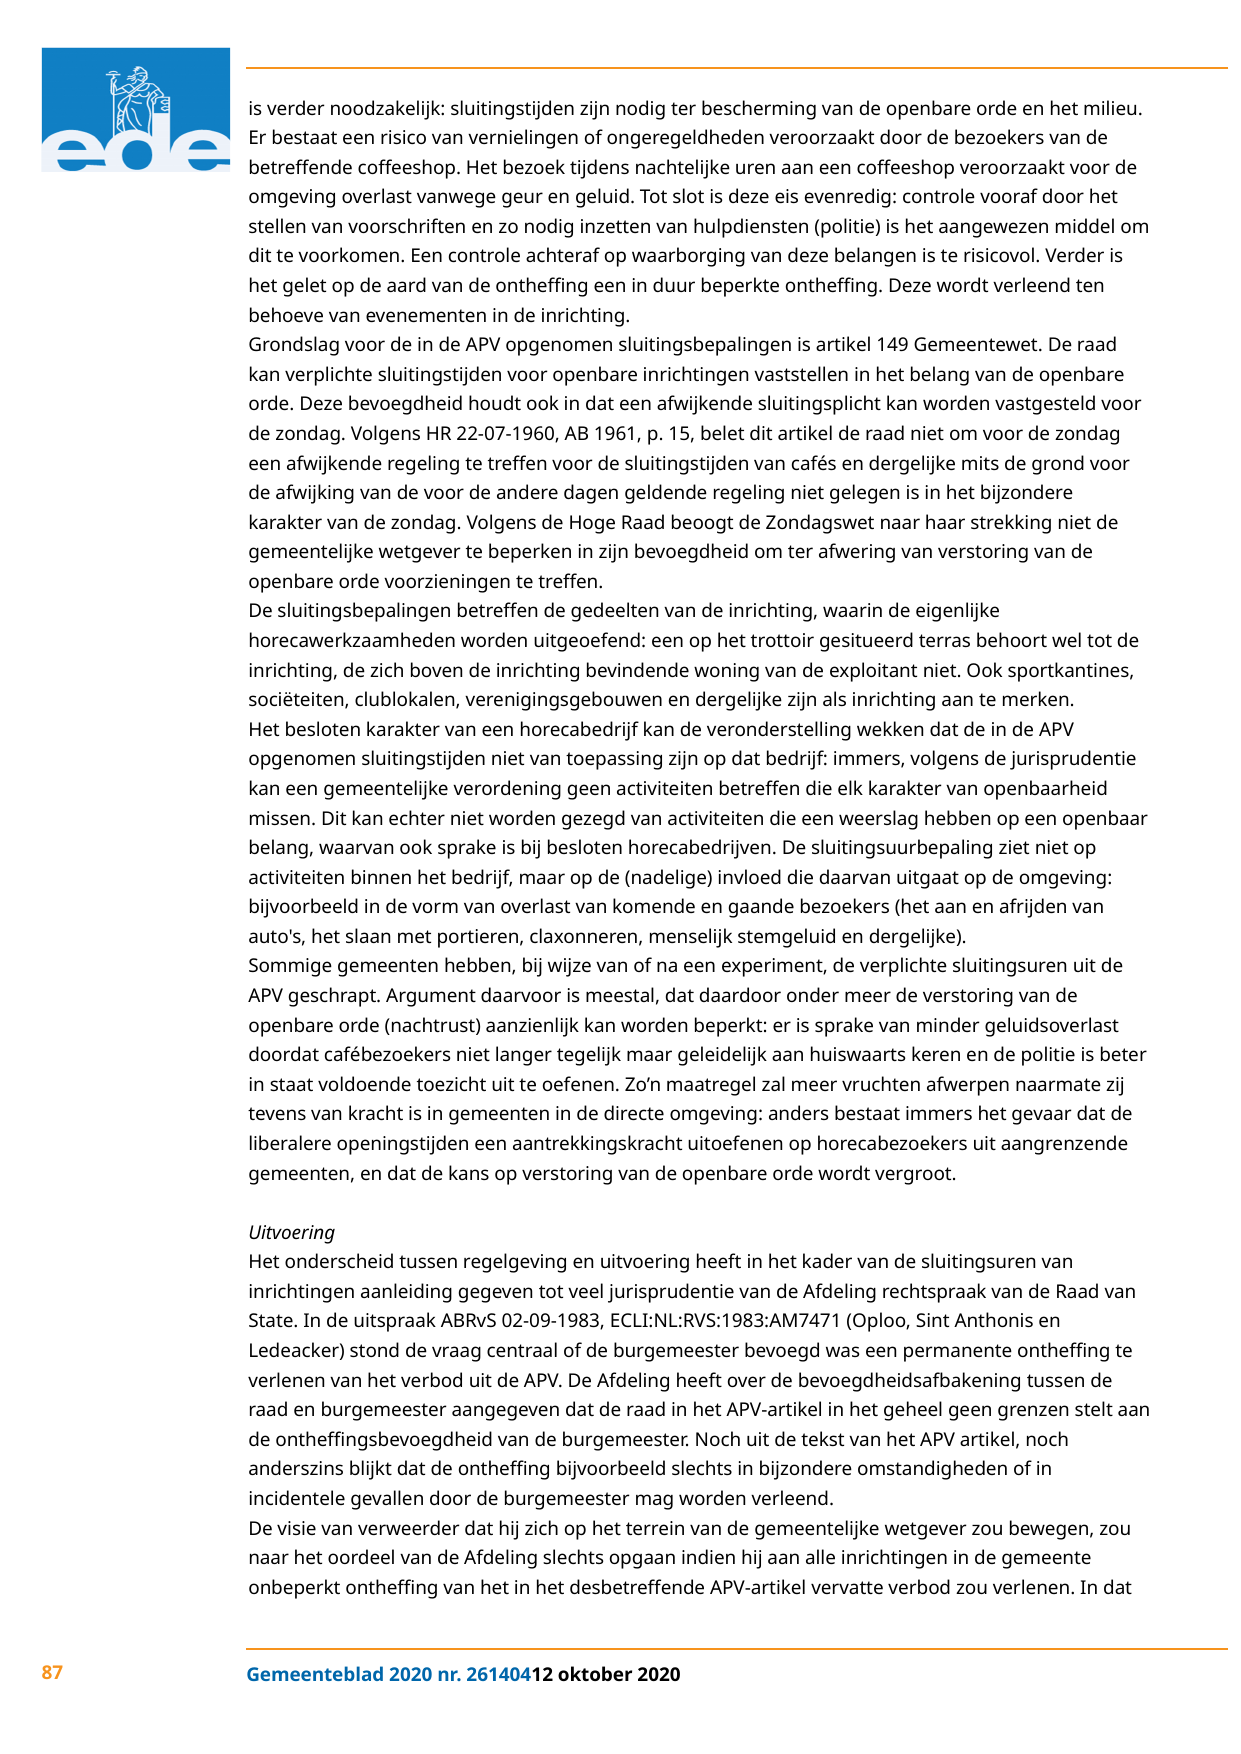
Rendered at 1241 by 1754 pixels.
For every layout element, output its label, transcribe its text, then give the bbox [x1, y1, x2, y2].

text De visie van verweerder dat hij zich op het terrein van de gemeentelijke wetgever zou bewegen, zou naar het oordeel van de Afdeling slechts opgaan indien hij aan alle inrichtingen in de gemeente onbeperkt ontheffing van het in het desbetreffende APV-artikel vervatte verbod zou verlenen. In dat [248, 1515, 1152, 1600]
text Sommige gemeenten hebben, bij wijze van of na een experiment, de verplichte sluitingsuren uit de APV geschrapt. Argument daarvoor is meestal, dat daardoor onder meer de verstoring van de openbare orde (nachtrust) aanzienlijk kan worden beperkt: er is sprake van minder geluidsoverlast doordat cafébezoekers niet langer tegelijk maar geleidelijk aan huiswaarts keren en de politie is beter in staat voldoende toezicht uit te oefenen. Zo’n maatregel zal meer vruchten afwerpen naarmate zij tevens van kracht is in gemeenten in de directe omgeving: anders bestaat immers het gevaar dat de liberalere openingstijden een aantrekkingskracht uitoefenen op horecabezoekers uit aangrenzende gemeenten, en dat de kans op verstoring van de openbare orde wordt vergroot. [248, 953, 1152, 1186]
picture [41, 47, 231, 172]
text De sluitingsbepalingen betreffen de gedeelten van de inrichting, waarin de eigenlijke horecawerkzaamheden worden uitgeoefend: een op het trottoir gesitueerd terras behoort wel tot de inrichting, de zich boven de inrichting bevindende woning van de exploitant niet. Ook sportkantines, sociëteiten, clublokalen, verenigingsgebouwen en dergelijke zijn als inrichting aan te merken. [248, 598, 1152, 712]
text is verder noodzakelijk: sluitingstijden zijn nodig ter bescherming van de openbare orde en het milieu. Er bestaat een risico van vernielingen of ongeregeldheden veroorzaakt door de bezoekers van de betreffende coffeeshop. Het bezoek tijdens nachtelijke uren aan een coffeeshop veroorzaakt voor de omgeving overlast vanwege geur en geluid. Tot slot is deze eis evenredig: controle vooraf door het stellen van voorschriften en zo nodig inzetten van hulpdiensten (politie) is het aangewezen middel om dit te voorkomen. Een controle achteraf op waarborging van deze belangen is te risicovol. Verder is het gelet op de aard van de ontheffing een in duur beperkte ontheffing. Deze wordt verleend ten behoeve van evenementen in de inrichting. [248, 95, 1152, 328]
text Het onderscheid tussen regelgeving en uitvoering heeft in het kader van de sluitingsuren van inrichtingen aanleiding gegeven tot veel jurisprudentie van de Afdeling rechtspraak van de Raad van State. In de uitspraak ABRvS 02-09-1983, ECLI:NL:RVS:1983:AM7471 (Oploo, Sint Anthonis en Ledeacker) stond de vraag centraal of de burgemeester bevoegd was een permanente ontheffing te verlenen van het verbod uit de APV. De Afdeling heeft over de bevoegdheidsafbakening tussen de raad en burgemeester aangegeven dat de raad in het APV-artikel in het geheel geen grenzen stelt aan de ontheffingsbevoegdheid van de burgemeester. Noch uit de tekst van het APV artikel, noch anderszins blijkt dat de ontheffing bijvoorbeeld slechts in bijzondere omstandigheden of in incidentele gevallen door de burgemeester mag worden verleend. [248, 1248, 1152, 1511]
text Uitvoering [248, 1219, 1152, 1245]
text Het besloten karakter van een horecabedrijf kan de veronderstelling wekken dat de in de APV opgenomen sluitingstijden niet van toepassing zijn op dat bedrijf: immers, volgens de jurisprudentie kan een gemeentelijke verordening geen activiteiten betreffen die elk karakter van openbaarheid missen. Dit kan echter niet worden gezegd van activiteiten die een weerslag hebben op een openbaar belang, waarvan ook sprake is bij besloten horecabedrijven. De sluitingsuurbepaling ziet niet op activiteiten binnen het bedrijf, maar op de (nadelige) invloed die daarvan uitgaat op de omgeving: bijvoorbeeld in de vorm van overlast van komende en gaande bezoekers (het aan en afrijden van auto's, het slaan met portieren, claxonneren, menselijk stemgeluid en dergelijke). [248, 716, 1152, 949]
text Grondslag voor de in de APV opgenomen sluitingsbepalingen is artikel 149 Gemeentewet. De raad kan verplichte sluitingstijden voor openbare inrichtingen vaststellen in het belang van de openbare orde. Deze bevoegdheid houdt ook in dat een afwijkende sluitingsplicht kan worden vastgesteld voor de zondag. Volgens HR 22-07-1960, AB 1961, p. 15, belet dit artikel de raad niet om voor de zondag een afwijkende regeling te treffen voor de sluitingstijden van cafés en dergelijke mits de grond voor de afwijking van de voor de andere dagen geldende regeling niet gelegen is in het bijzondere karakter van de zondag. Volgens de Hoge Raad beoogt de Zondagswet naar haar strekking niet de gemeentelijke wetgever te beperken in zijn bevoegdheid om ter afwering van verstoring van de openbare orde voorzieningen te treffen. [248, 331, 1152, 594]
